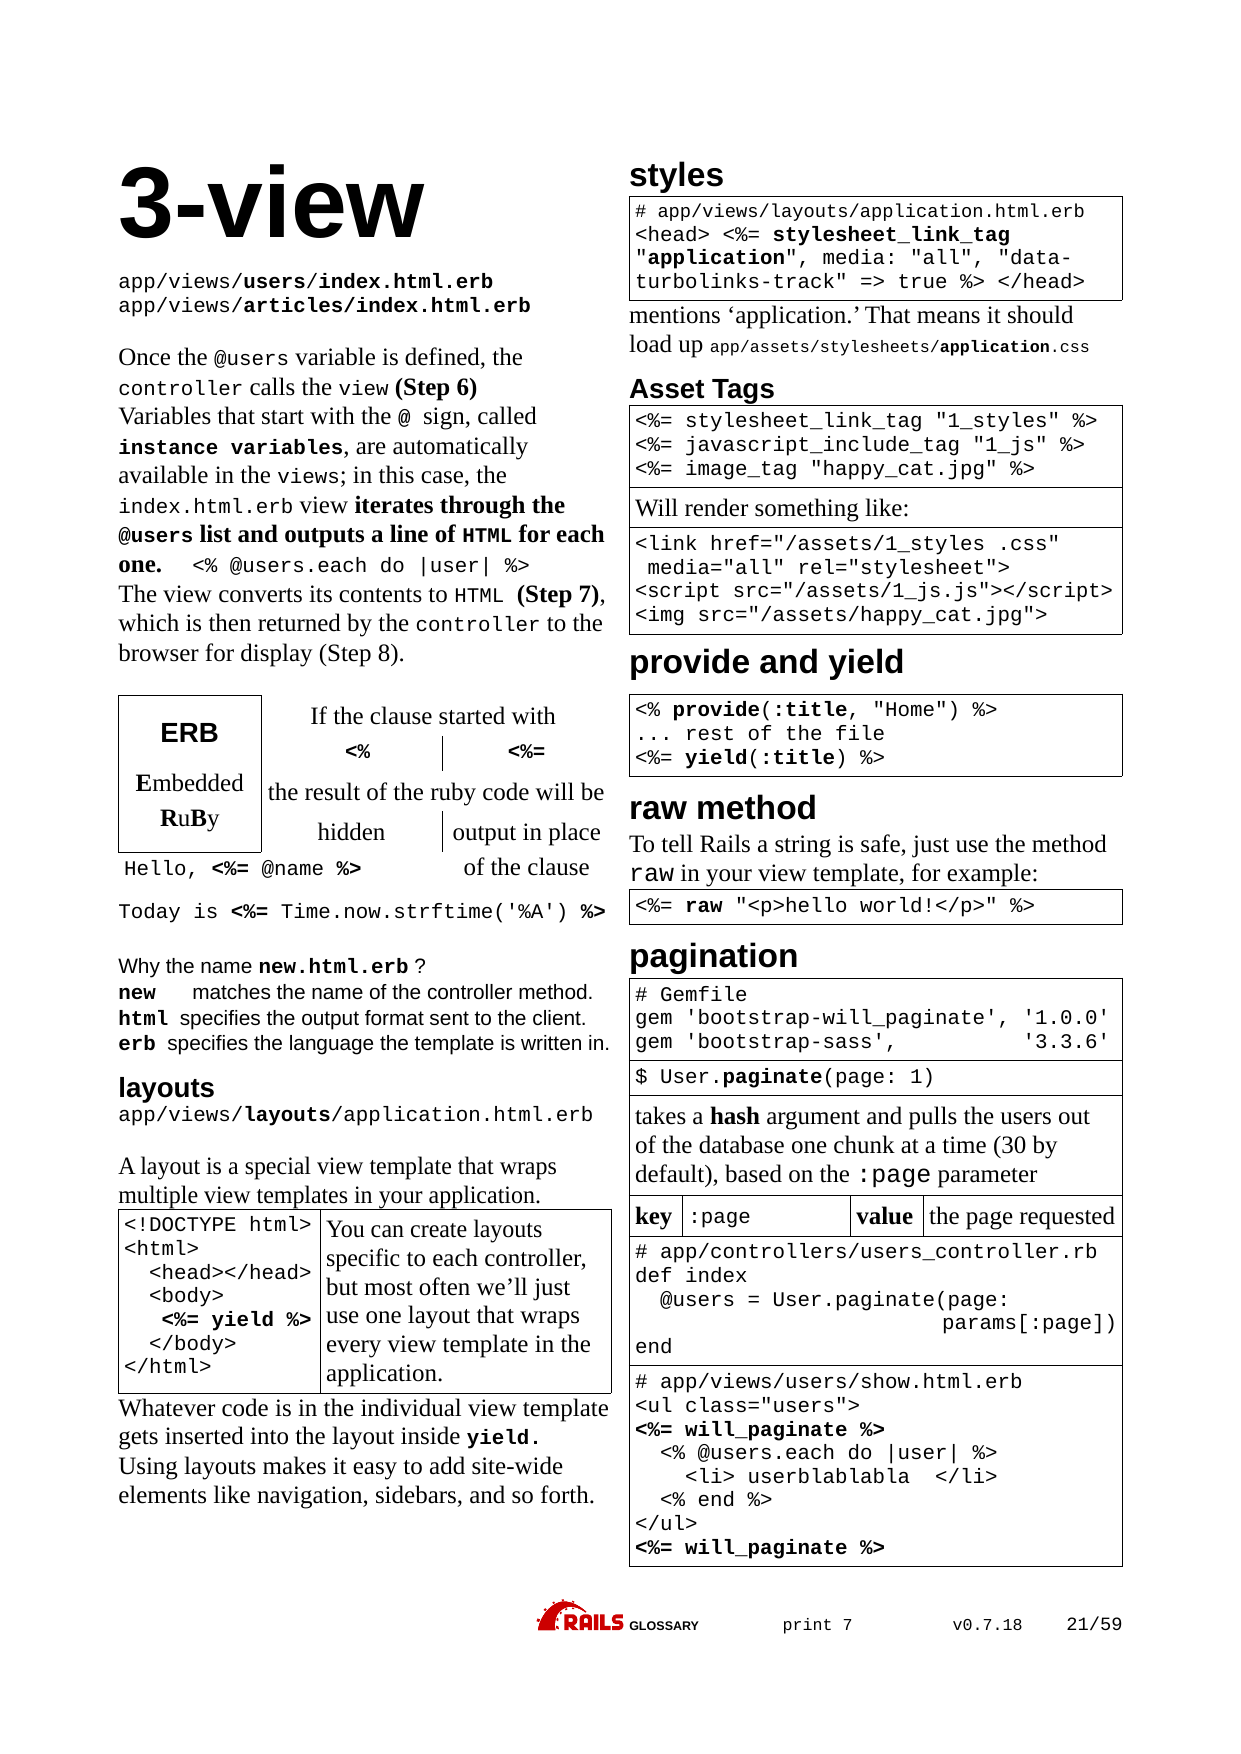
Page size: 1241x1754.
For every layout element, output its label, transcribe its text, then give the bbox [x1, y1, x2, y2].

table_cell $ User.paginate(page: 1) [630, 1061, 1122, 1095]
subtitle provide and yield [629, 642, 1122, 681]
text Why the name new.html.erb ? [118, 954, 611, 979]
text The view converts its contents to HTML (Step 7), which is then returned by the controller to the browser for display (Step 8). [118, 579, 611, 667]
table_cell # app/controllers/users_controller.rb def index @users = User.paginate(page: params[:page]) end [630, 1237, 1122, 1365]
table_cell Hello, <%= @name %> [118, 852, 442, 901]
table_cell takes a hash argument and pulls the users out of the database one chunk at a time (30 by default), based on the :page parameter [630, 1096, 1122, 1195]
text Once the @users variable is defined, the controller calls the view (Step 6) [118, 342, 611, 401]
table_cell hidden [262, 811, 442, 852]
table_header ERB Embedded RuBy [119, 696, 261, 852]
table_cell output in place of the clause [442, 811, 611, 901]
table_header <%= stylesheet_link_tag "1_styles" %> <%= javascript_include_tag "1_js" %> <%= image_tag "happy_cat.jpg" %> [630, 406, 1122, 487]
table_header # app/views/layouts/application.html.erb <head> <%= stylesheet_link_tag "application", media: "all", "data-turbolinks-track" => true %> </head> [630, 197, 1122, 300]
text app/views/layouts/application.html.erb [118, 1104, 611, 1127]
table_cell the page requested [924, 1196, 1122, 1236]
table_cell # app/views/users/show.html.erb <ul class="users"> <%= will_paginate %> <% @users.each do |user| %> <li> userblablabla </li> <% end %> </ul> <%= will_paginate %> [630, 1366, 1122, 1566]
table_header If the clause started with [262, 695, 611, 736]
subtitle Asset Tags [629, 373, 1122, 404]
subtitle pagination [629, 936, 1122, 975]
table_cell value [851, 1196, 923, 1236]
text app/views/users/index.html.erb [118, 271, 611, 295]
table_header <!DOCTYPE html> <html> <head></head> <body> <%= yield %> </body> </html> [119, 1210, 320, 1393]
text new matches the name of the controller method. [118, 979, 611, 1005]
text Whatever code is in the individual view template gets inserted into the layout inside yield. [118, 1394, 611, 1451]
text To tell Rails a string is safe, just use the method raw in your view template, for example: [629, 829, 1122, 889]
table_header <% provide(:title, "Home") %> ... rest of the file <%= yield(:title) %> [630, 695, 1122, 776]
subtitle 3-view [118, 143, 611, 259]
table_cell Will render something like: [630, 488, 1122, 527]
table_header You can create layouts specific to each controller, but most often we’ll just use one layout that wraps every view template in the application. [321, 1210, 611, 1393]
table_cell <% [262, 736, 442, 771]
text mentions ‘application.’ That means it should load up app/assets/stylesheets/application.css [629, 301, 1122, 358]
table_header # Gemfile gem 'bootstrap-will_paginate', '1.0.0' gem 'bootstrap-sass', '3.3.6' [630, 979, 1122, 1060]
table_cell <link href="/assets/1_styles .css" media="all" rel="stylesheet"> <script src="/assets/1_js.js"></script> <img src="/assets/happy_cat.jpg"> [630, 528, 1122, 633]
table_cell the result of the ruby code will be [262, 771, 611, 811]
text app/views/articles/index.html.erb [118, 295, 611, 318]
table_header <%= raw "<p>hello world!</p>" %> [630, 890, 1122, 924]
subtitle raw method [629, 788, 1122, 827]
text html specifies the output format sent to the client. erb specifies the language the template is written in. [118, 1005, 611, 1057]
subtitle styles [629, 155, 1122, 193]
text Today is <%= Time.now.strftime('%A') %> [118, 901, 611, 924]
table_cell :page [683, 1196, 850, 1236]
table_cell <%= [443, 736, 611, 771]
subtitle layouts [118, 1072, 611, 1104]
table_cell key [630, 1196, 682, 1236]
text Variables that start with the @ sign, called instance variables, are automatically available in the views; in this case, the index.html.erb view iterates through the @users list and outputs a line of HTML for each one. <% @users.each do |user| %> [118, 401, 611, 579]
text Using layouts makes it easy to add site-wide elements like navigation, sidebars, and so forth. [118, 1451, 611, 1508]
text A layout is a special view template that wraps multiple view templates in your application. [118, 1151, 611, 1208]
